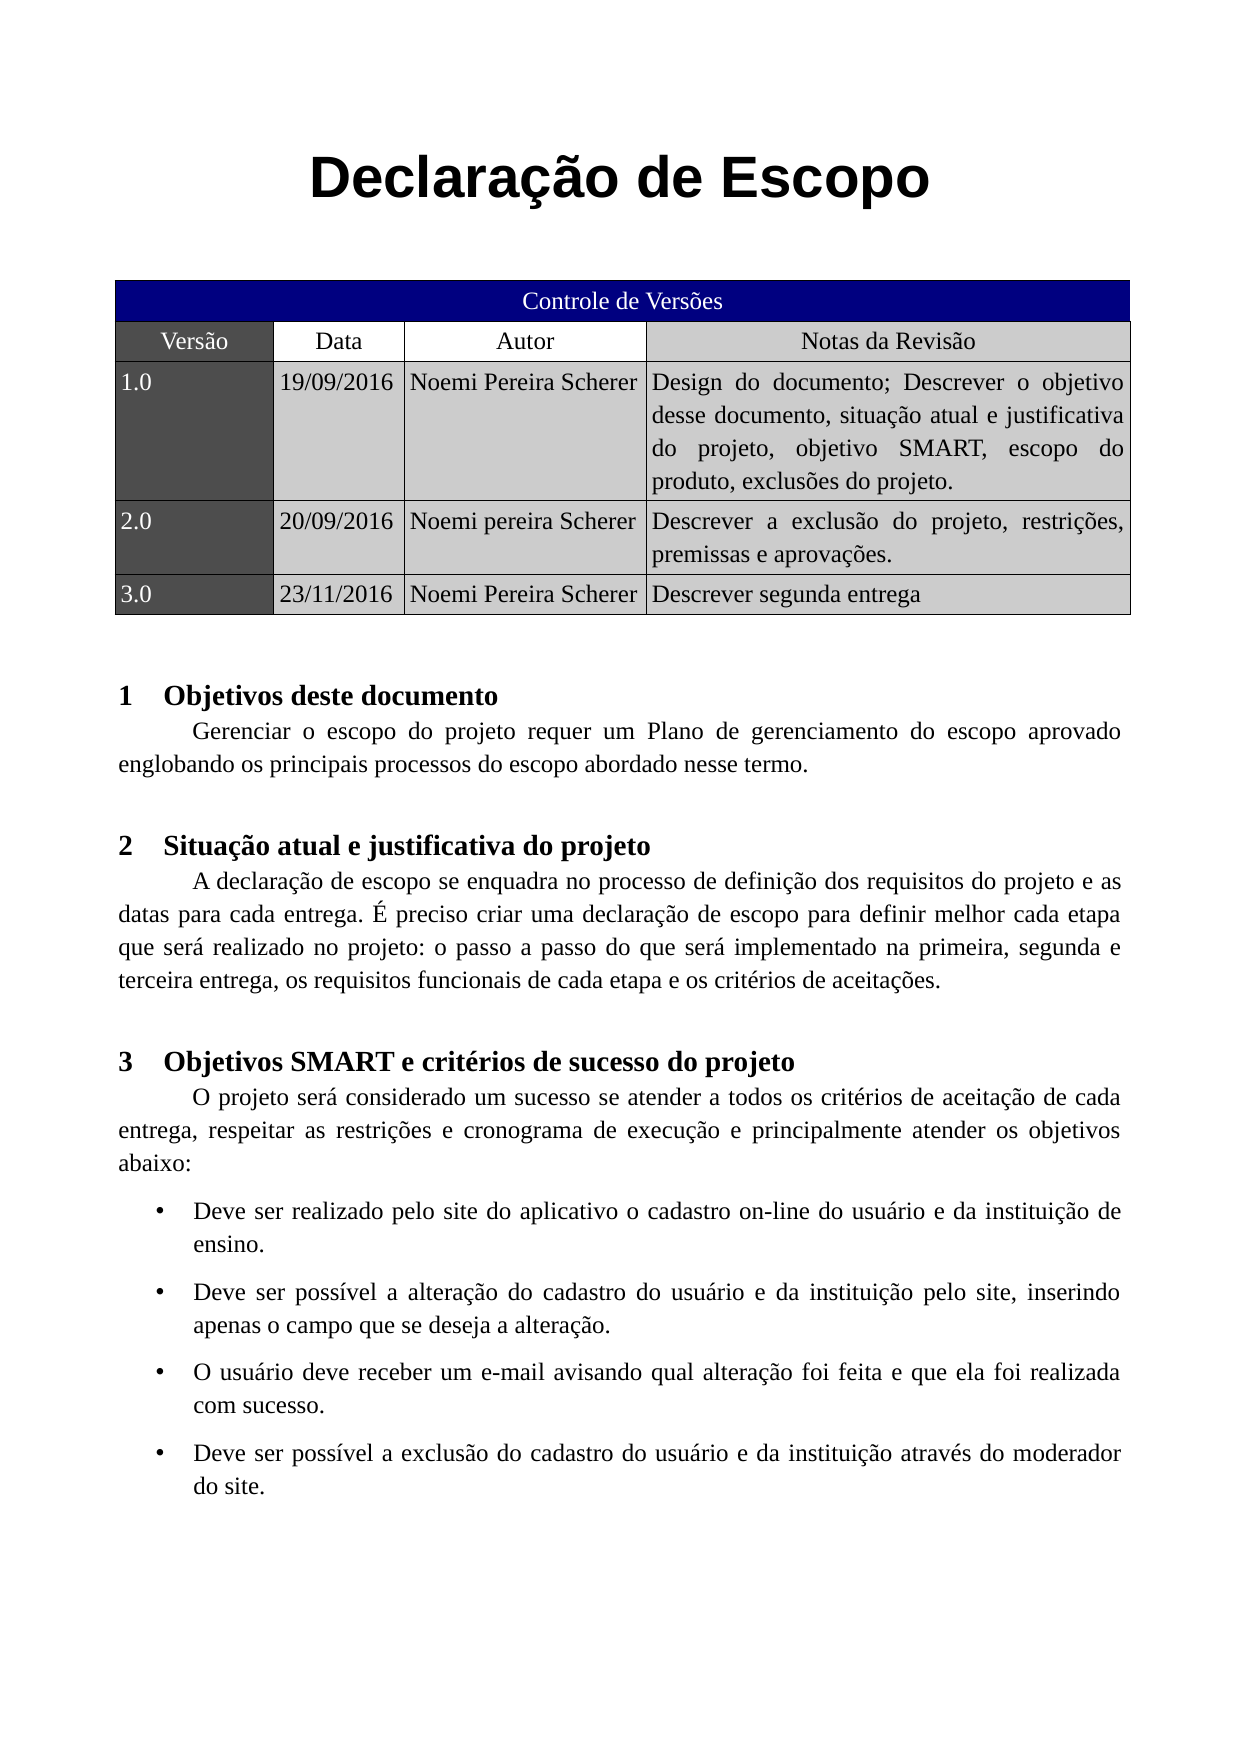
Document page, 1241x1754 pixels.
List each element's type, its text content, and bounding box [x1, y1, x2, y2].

subtitle Objetivos SMART e critérios de sucesso do projeto [118, 1044, 1122, 1077]
table_cell Noemi Pereira Scherer [405, 362, 646, 500]
title Declaração de Escopo [118, 143, 1122, 210]
list O usuário deve receber um e-mail avisando qual alteração foi feita e que ela foi realizada com sucesso. [156, 1357, 1122, 1419]
table_cell 19/09/2016 [274, 362, 404, 500]
table_cell Versão [116, 322, 273, 361]
table_cell Noemi pereira Scherer [405, 501, 646, 574]
table_cell Noemi Pereira Scherer [405, 575, 646, 614]
table_cell Design do documento; Descrever o objetivo desse documento, situação atual e justificativa do projeto, objetivo SMART, escopo do produto, exclusões do projeto. [647, 362, 1130, 500]
table_header Controle de Versões [116, 281, 1130, 321]
text Gerenciar o escopo do projeto requer um Plano de gerenciamento do escopo aprovado englobando os principais processos do escopo abordado nesse termo. [118, 716, 1122, 778]
text O projeto será considerado um sucesso se atender a todos os critérios de aceitação de cada entrega, respeitar as restrições e cronograma de execução e principalmente atender os objetivos abaixo: [118, 1082, 1122, 1177]
list Deve ser possível a exclusão do cadastro do usuário e da instituição através do moderador do site. [156, 1438, 1122, 1500]
table_cell 20/09/2016 [274, 501, 404, 574]
table_cell Descrever a exclusão do projeto, restrições, premissas e aprovações. [647, 501, 1130, 574]
table_cell Notas da Revisão [647, 322, 1130, 361]
table_cell Autor [405, 322, 646, 361]
list Deve ser realizado pelo site do aplicativo o cadastro on-line do usuário e da instituição de ensino. [156, 1196, 1122, 1258]
table_cell Descrever segunda entrega [647, 575, 1130, 614]
table_cell 3.0 [116, 575, 273, 614]
subtitle Objetivos deste documento [118, 678, 1122, 711]
subtitle Situação atual e justificativa do projeto [118, 828, 1122, 861]
table_cell 1.0 [116, 362, 273, 500]
list Deve ser possível a alteração do cadastro do usuário e da instituição pelo site, inserindo apenas o campo que se deseja a alteração. [156, 1277, 1122, 1338]
table_cell 2.0 [116, 501, 273, 574]
table_cell Data [274, 322, 404, 361]
text A declaração de escopo se enquadra no processo de definição dos requisitos do projeto e as datas para cada entrega. É preciso criar uma declaração de escopo para definir melhor cada etapa que será realizado no projeto: o passo a passo do que será implementado na primeira, segunda e terceira entrega, os requisitos funcionais de cada etapa e os critérios de aceitações. [118, 866, 1122, 994]
table_cell 23/11/2016 [274, 575, 404, 614]
